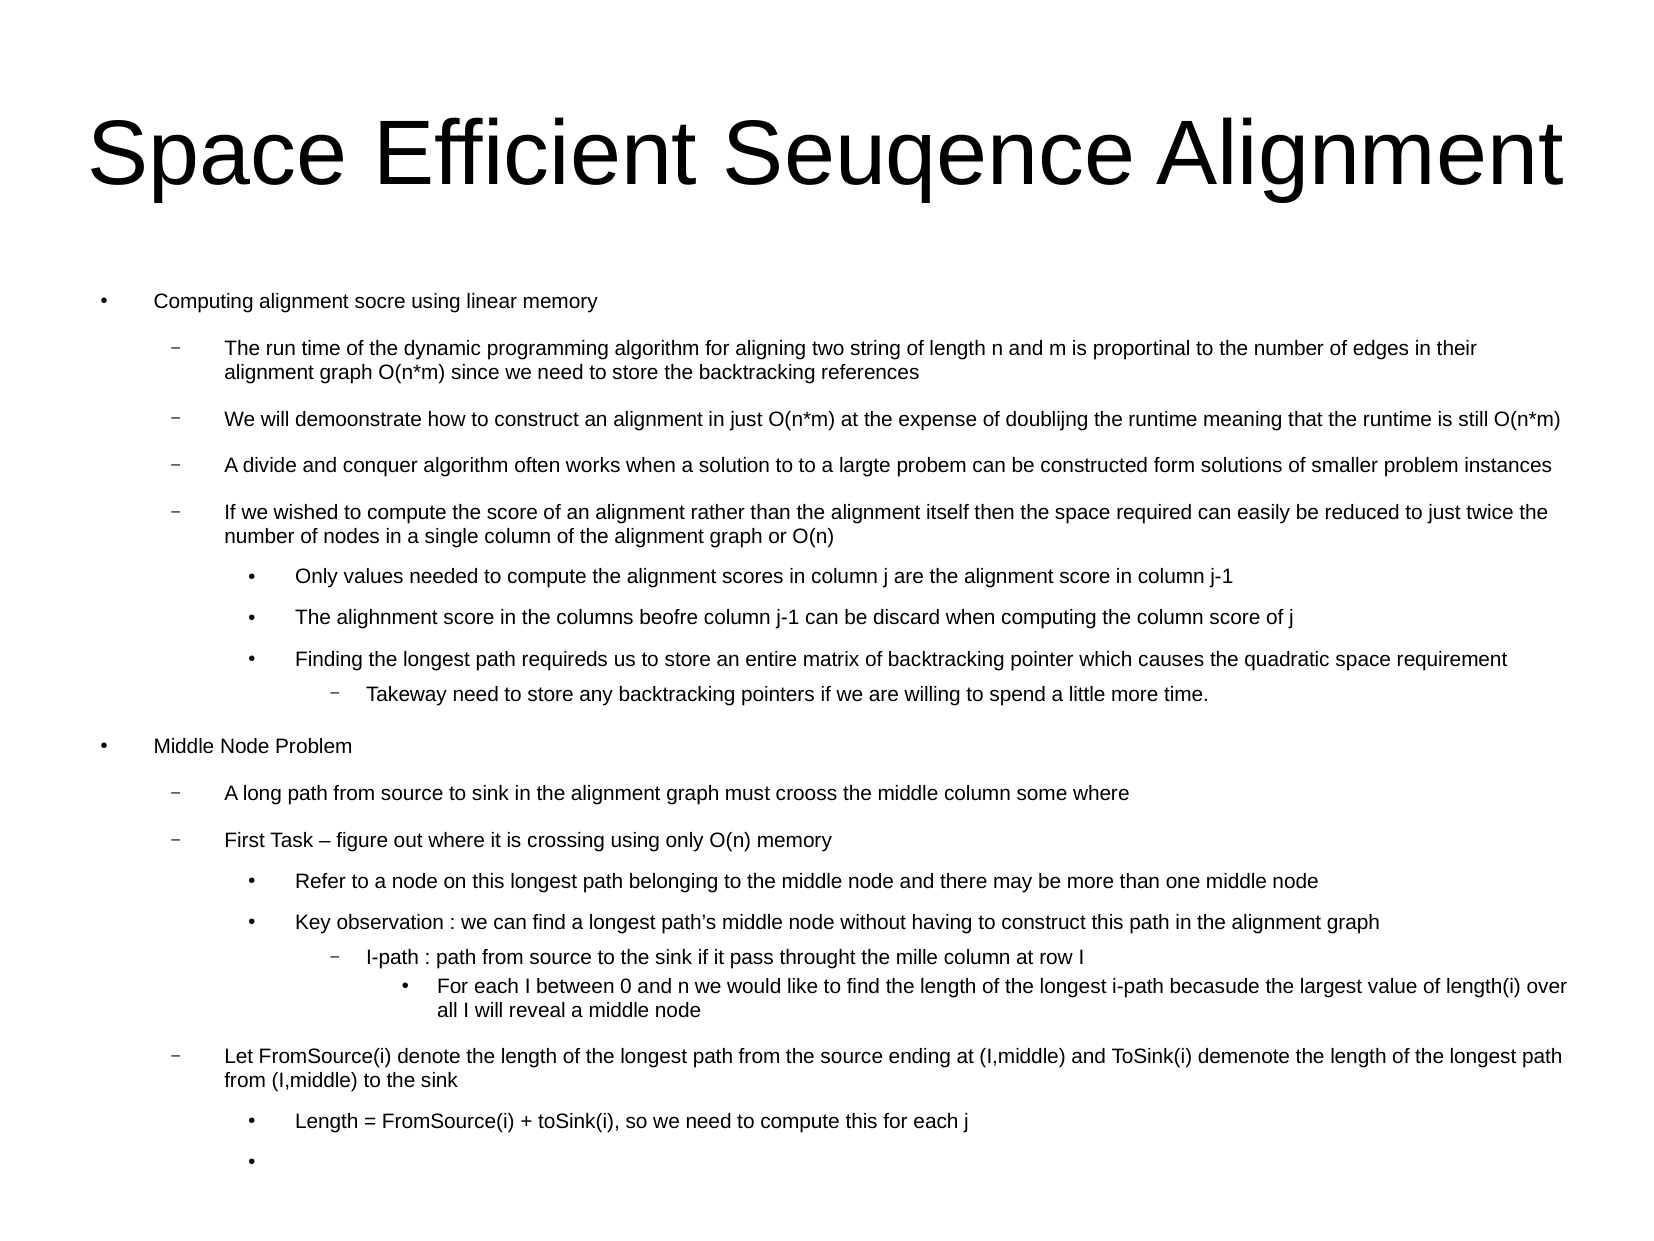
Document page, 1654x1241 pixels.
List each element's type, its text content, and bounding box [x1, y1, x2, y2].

list Computing alignment socre using linear memory The run time of the dynamic programming algorithm for aligning two string of length n and m is proportinal to the number of edges in their alignment graph O(n*m) since we need to store the backtracking references We will demoonstrate how to construct an alignment in just O(n*m) at the expense of doublijng the runtime meaning that the runtime is still O(n*m) A divide and conquer algorithm often works when a solution to to a largte probem can be constructed form solutions of smaller problem instances If we wished to compute the score of an alignment rather than the alignment itself then the space required can easily be reduced to just twice the number of nodes in a single column of the alignment graph or O(n) Only values needed to compute the alignment scores in column j are the alignment score in column j-1 The alighnment score in the columns beofre column j-1 can be discard when computing the column score of j Finding the longest path requireds us to store an entire matrix of backtracking pointer which causes the quadratic space requirement Takeway need to store any backtracking pointers if we are willing to spend a little more time. Middle Node Problem A long path from source to sink in the alignment graph must crooss the middle column some where First Task – figure out where it is crossing using only O(n) memory Refer to a node on this longest path belonging to the middle node and there may be more than one middle node Key observation : we can find a longest path’s middle node without having to construct this path in the alignment graph I-path : path from source to the sink if it pass throught the mille column at row I For each I between 0 and n we would like to find the length of the longest i-path becasude the largest value of length(i) over all I will reveal a middle node Let FromSource(i) denote the length of the longest path from the source ending at (I,middle) and ToSink(i) demenote the length of the longest path from (I,middle) to the sink Length = FromSource(i) + toSink(i), so we need to compute this for each j [82, 290, 1571, 1217]
title Space Efficient Seuqence Alignment [82, 49, 1571, 257]
